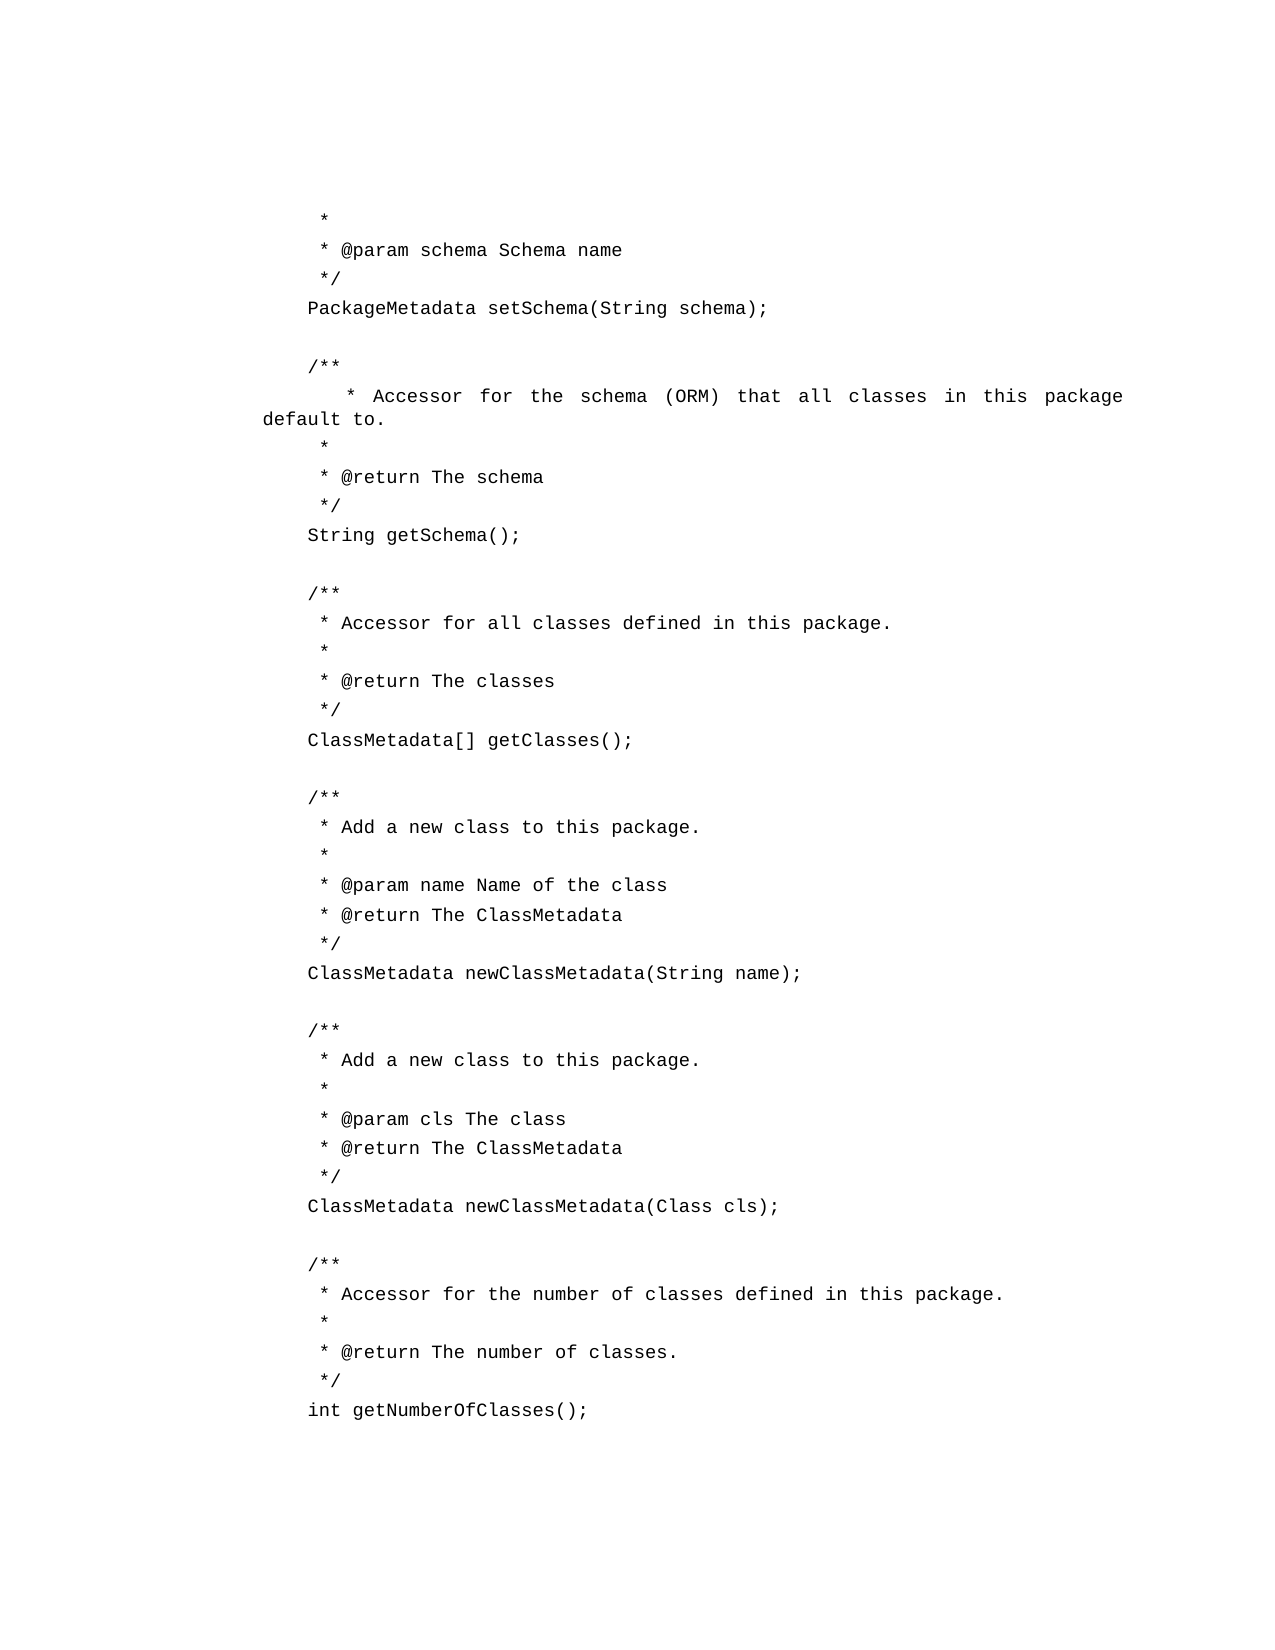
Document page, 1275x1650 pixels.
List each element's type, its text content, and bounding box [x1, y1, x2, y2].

text */ [262, 1166, 1125, 1189]
text String getSchema(); [262, 524, 1125, 547]
text /** [262, 787, 1125, 810]
text * Add a new class to this package. [262, 816, 1125, 839]
text * @return The ClassMetadata [262, 904, 1125, 927]
text */ [262, 933, 1125, 956]
text * [262, 845, 1125, 868]
text ClassMetadata newClassMetadata(Class cls); [262, 1195, 1125, 1218]
text /** [262, 1020, 1125, 1043]
text * @return The classes [262, 670, 1125, 693]
text PackageMetadata setSchema(String schema); [262, 297, 1125, 320]
text /** [262, 1254, 1125, 1277]
text * @return The ClassMetadata [262, 1137, 1125, 1160]
text int getNumberOfClasses(); [262, 1399, 1125, 1422]
text * @param cls The class [262, 1108, 1125, 1131]
text */ [262, 699, 1125, 722]
text * [262, 1312, 1125, 1335]
text * Accessor for all classes defined in this package. [262, 612, 1125, 635]
text * [262, 641, 1125, 664]
text * [262, 1079, 1125, 1102]
text * Accessor for the schema (ORM) that all classes in this package default to. [262, 385, 1125, 431]
text ClassMetadata[] getClasses(); [262, 729, 1125, 752]
text * @return The number of classes. [262, 1341, 1125, 1364]
text /** [262, 356, 1125, 379]
text */ [262, 268, 1125, 291]
text * Add a new class to this package. [262, 1049, 1125, 1072]
text */ [262, 1370, 1125, 1393]
text * @param name Name of the class [262, 874, 1125, 897]
text * [262, 210, 1125, 233]
text * [262, 437, 1125, 460]
text /** [262, 583, 1125, 606]
text */ [262, 495, 1125, 518]
text * Accessor for the number of classes defined in this package. [262, 1283, 1125, 1306]
text * @param schema Schema name [262, 239, 1125, 262]
text * @return The schema [262, 466, 1125, 489]
text ClassMetadata newClassMetadata(String name); [262, 962, 1125, 985]
